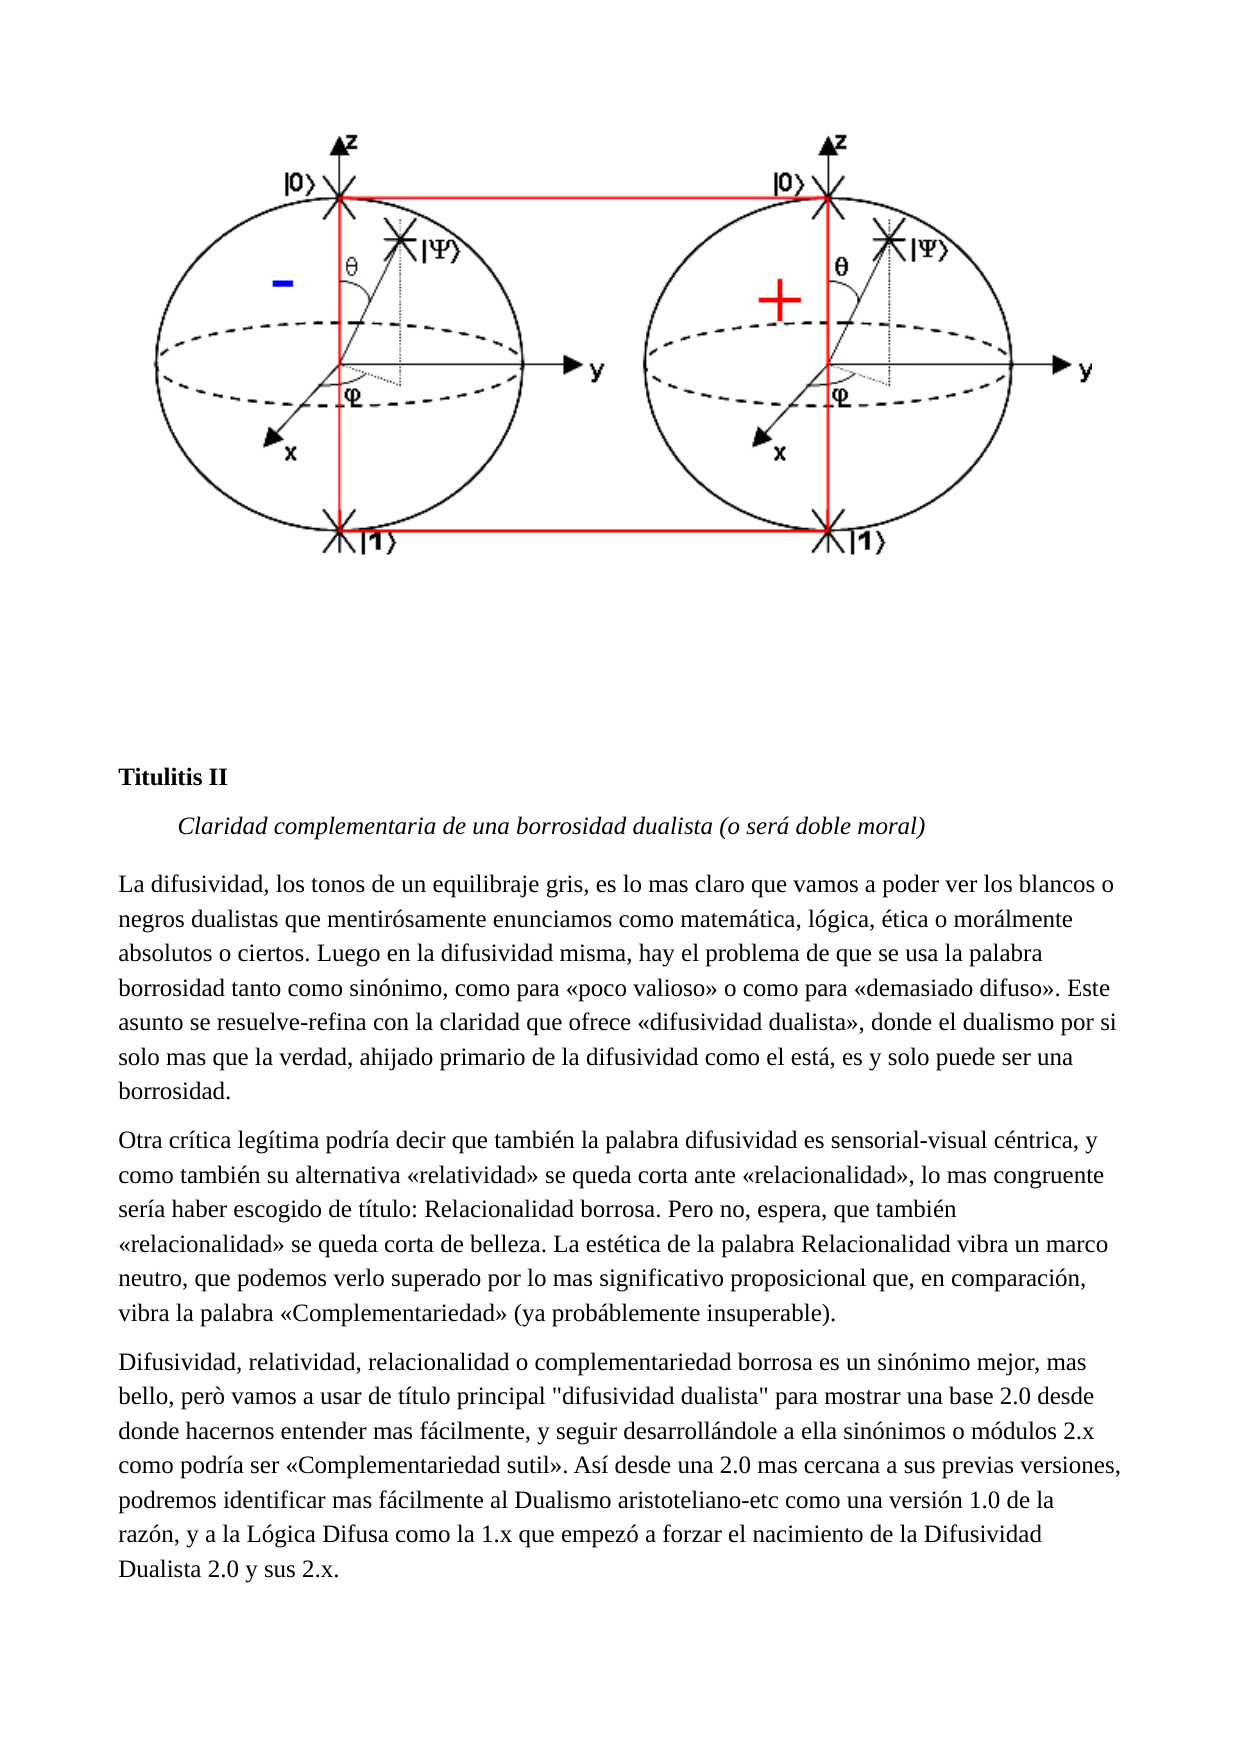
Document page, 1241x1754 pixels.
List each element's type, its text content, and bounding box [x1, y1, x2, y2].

text Titulitis II [118, 762, 1122, 791]
text Claridad complementaria de una borrosidad dualista (o será doble moral) [177, 811, 1063, 840]
picture [148, 118, 1092, 561]
text Otra crítica legítima podría decir que también la palabra difusividad es sensorial-visual céntrica, y como también su alternativa «relatividad» se queda corta ante «relacionalidad», lo mas congruente sería haber escogido de título: Relacionalidad borrosa. Pero no, espera, que también «relacionalidad» se queda corta de belleza. La estética de la palabra Relacionalidad vibra un marco neutro, que podemos verlo superado por lo mas significativo proposicional que, en comparación, vibra la palabra «Complementariedad» (ya probáblemente insuperable). [118, 1126, 1122, 1327]
text La difusividad, los tonos de un equilibraje gris, es lo mas claro que vamos a poder ver los blancos o negros dualistas que mentirósamente enunciamos como matemática, lógica, ética o morálmente absolutos o ciertos. Luego en la difusividad misma, hay el problema de que se usa la palabra borrosidad tanto como sinónimo, como para «poco valioso» o como para «demasiado difuso». Este asunto se resuelve-refina con la claridad que ofrece «difusividad dualista», donde el dualismo por si solo mas que la verdad, ahijado primario de la difusividad como el está, es y solo puede ser una borrosidad. [118, 869, 1122, 1105]
text Difusividad, relatividad, relacionalidad o complementariedad borrosa es un sinónimo mejor, mas bello, però vamos a usar de título principal "difusividad dualista" para mostrar una base 2.0 desde donde hacernos entender mas fácilmente, y seguir desarrollándole a ella sinónimos o módulos 2.x como podría ser «Complementariedad sutil». Así desde una 2.0 mas cercana a sus previas versiones, podremos identificar mas fácilmente al Dualismo aristoteliano-etc como una versión 1.0 de la razón, y a la Lógica Difusa como la 1.x que empezó a forzar el nacimiento de la Difusividad Dualista 2.0 y sus 2.x. [118, 1347, 1122, 1583]
